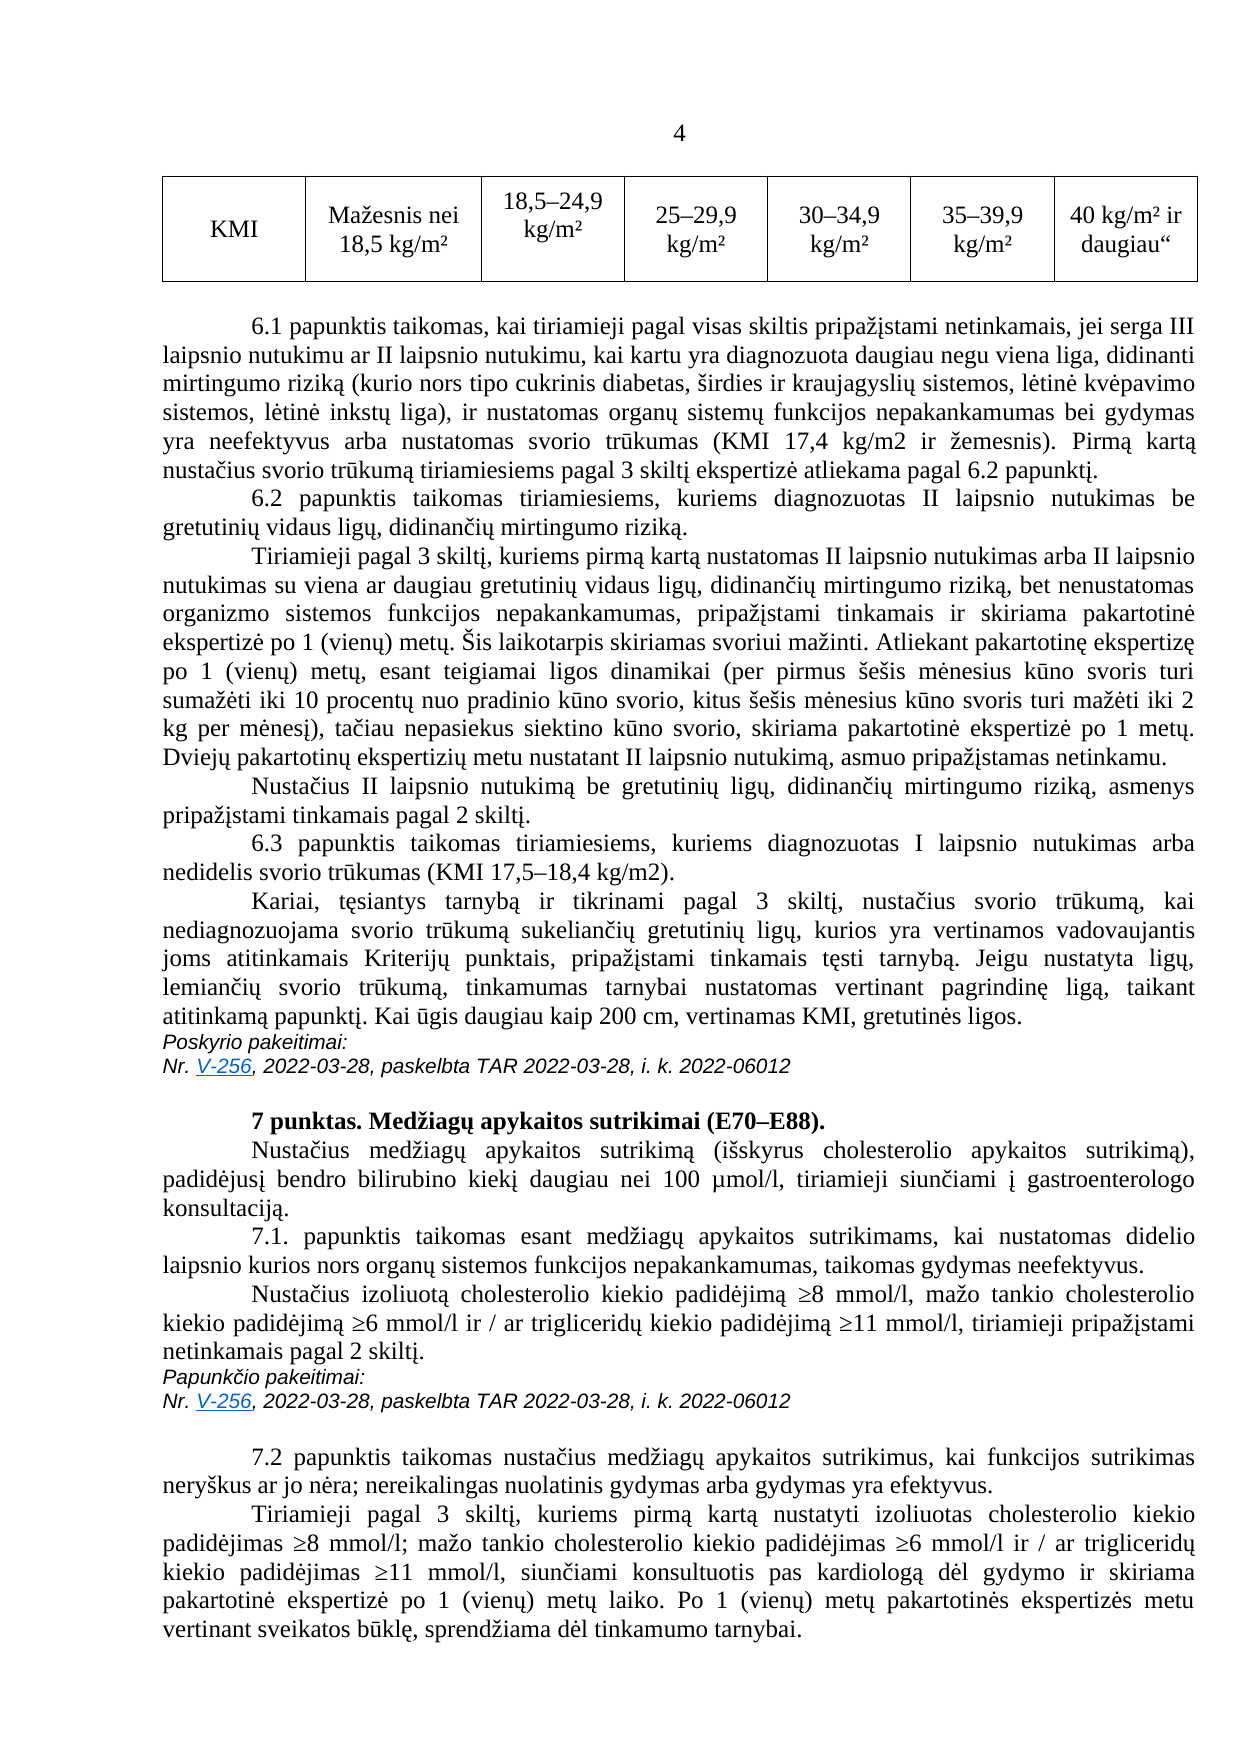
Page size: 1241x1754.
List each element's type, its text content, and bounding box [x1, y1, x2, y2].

text Papunkčio pakeitimai: [162, 1365, 1196, 1389]
text Nr. V-256, 2022-03-28, paskelbta TAR 2022-03-28, i. k. 2022-06012 [162, 1054, 1196, 1078]
text 7 punktas. Medžiagų apykaitos sutrikimai (E70–E88). [162, 1106, 1196, 1135]
text Tiriamieji pagal 3 skiltį, kuriems pirmą kartą nustatyti izoliuotas cholesterolio kiekio padidėjimas ≥8 mmol/l; mažo tankio cholesterolio kiekio padidėjimas ≥6 mmol/l ir / ar trigliceridų kiekio padidėjimas ≥11 mmol/l, siunčiami konsultuotis pas kardiologą dėl gydymo ir skiriama pakartotinė ekspertizė po 1 (vienų) metų laiko. Po 1 (vienų) metų pakartotinės ekspertizės metu vertinant sveikatos būklę, sprendžiama dėl tinkamumo tarnybai. [162, 1499, 1196, 1643]
text 6.3 papunktis taikomas tiriamiesiems, kuriems diagnozuotas I laipsnio nutukimas arba nedidelis svorio trūkumas (KMI 17,5–18,4 kg/m2). [162, 828, 1196, 886]
text Poskyrio pakeitimai: [162, 1030, 1196, 1054]
text Nustačius izoliuotą cholesterolio kiekio padidėjimą ≥8 mmol/l, mažo tankio cholesterolio kiekio padidėjimą ≥6 mmol/l ir / ar trigliceridų kiekio padidėjimą ≥11 mmol/l, tiriamieji pripažįstami netinkamais pagal 2 skiltį. [162, 1279, 1196, 1365]
text 6.1 papunktis taikomas, kai tiriamieji pagal visas skiltis pripažįstami netinkamais, jei serga III laipsnio nutukimu ar II laipsnio nutukimu, kai kartu yra diagnozuota daugiau negu viena liga, didinanti mirtingumo riziką (kurio nors tipo cukrinis diabetas, širdies ir kraujagyslių sistemos, lėtinė kvėpavimo sistemos, lėtinė inkstų liga), ir nustatomas organų sistemų funkcijos nepakankamumas bei gydymas yra neefektyvus arba nustatomas svorio trūkumas (KMI 17,4 kg/m2 ir žemesnis). Pirmą kartą nustačius svorio trūkumą tiriamiesiems pagal 3 skiltį ekspertizė atliekama pagal 6.2 papunktį. [162, 311, 1196, 483]
text Tiriamieji pagal 3 skiltį, kuriems pirmą kartą nustatomas II laipsnio nutukimas arba II laipsnio nutukimas su viena ar daugiau gretutinių vidaus ligų, didinančių mirtingumo riziką, bet nenustatomas organizmo sistemos funkcijos nepakankamumas, pripažįstami tinkamais ir skiriama pakartotinė ekspertizė po 1 (vienų) metų. Šis laikotarpis skiriamas svoriui mažinti. Atliekant pakartotinę ekspertizę po 1 (vienų) metų, esant teigiamai ligos dinamikai (per pirmus šešis mėnesius kūno svoris turi sumažėti iki 10 procentų nuo pradinio kūno svorio, kitus šešis mėnesius kūno svoris turi mažėti iki 2 kg per mėnesį), tačiau nepasiekus siektino kūno svorio, skiriama pakartotinė ekspertizė po 1 metų. Dviejų pakartotinų ekspertizių metu nustatant II laipsnio nutukimą, asmuo pripažįstamas netinkamu. [162, 541, 1196, 771]
text Kariai, tęsiantys tarnybą ir tikrinami pagal 3 skiltį, nustačius svorio trūkumą, kai nediagnozuojama svorio trūkumą sukeliančių gretutinių ligų, kurios yra vertinamos vadovaujantis joms atitinkamais Kriterijų punktais, pripažįstami tinkamais tęsti tarnybą. Jeigu nustatyta ligų, lemiančių svorio trūkumą, tinkamumas tarnybai nustatomas vertinant pagrindinę ligą, taikant atitinkamą papunktį. Kai ūgis daugiau kaip 200 cm, vertinamas KMI, gretutinės ligos. [162, 886, 1196, 1030]
text Nustačius medžiagų apykaitos sutrikimą (išskyrus cholesterolio apykaitos sutrikimą), padidėjusį bendro bilirubino kiekį daugiau nei 100 µmol/l, tiriamieji siunčiami į gastroenterologo konsultaciją. [162, 1135, 1196, 1221]
table_cell 30–34,9 kg/m² [768, 177, 910, 281]
text 7.1. papunktis taikomas esant medžiagų apykaitos sutrikimams, kai nustatomas didelio laipsnio kurios nors organų sistemos funkcijos nepakankamumas, taikomas gydymas neefektyvus. [162, 1221, 1196, 1279]
text Nustačius II laipsnio nutukimą be gretutinių ligų, didinančių mirtingumo riziką, asmenys pripažįstami tinkamais pagal 2 skiltį. [162, 771, 1196, 828]
text 6.2 papunktis taikomas tiriamiesiems, kuriems diagnozuotas II laipsnio nutukimas be gretutinių vidaus ligų, didinančių mirtingumo riziką. [162, 483, 1196, 541]
text Nr. V-256, 2022-03-28, paskelbta TAR 2022-03-28, i. k. 2022-06012 [162, 1389, 1196, 1413]
table_cell 25–29,9 kg/m² [625, 177, 767, 281]
table_cell 35–39,9 kg/m² [911, 177, 1054, 281]
text 7.2 papunktis taikomas nustačius medžiagų apykaitos sutrikimus, kai funkcijos sutrikimas neryškus ar jo nėra; nereikalingas nuolatinis gydymas arba gydymas yra efektyvus. [162, 1442, 1196, 1499]
table_cell Mažesnis nei 18,5 kg/m² [306, 177, 481, 281]
table_cell 18,5–24,9 kg/m² [482, 177, 624, 281]
table_cell KMI [163, 177, 305, 281]
table_cell 40 kg/m² ir daugiau“ [1055, 177, 1197, 281]
